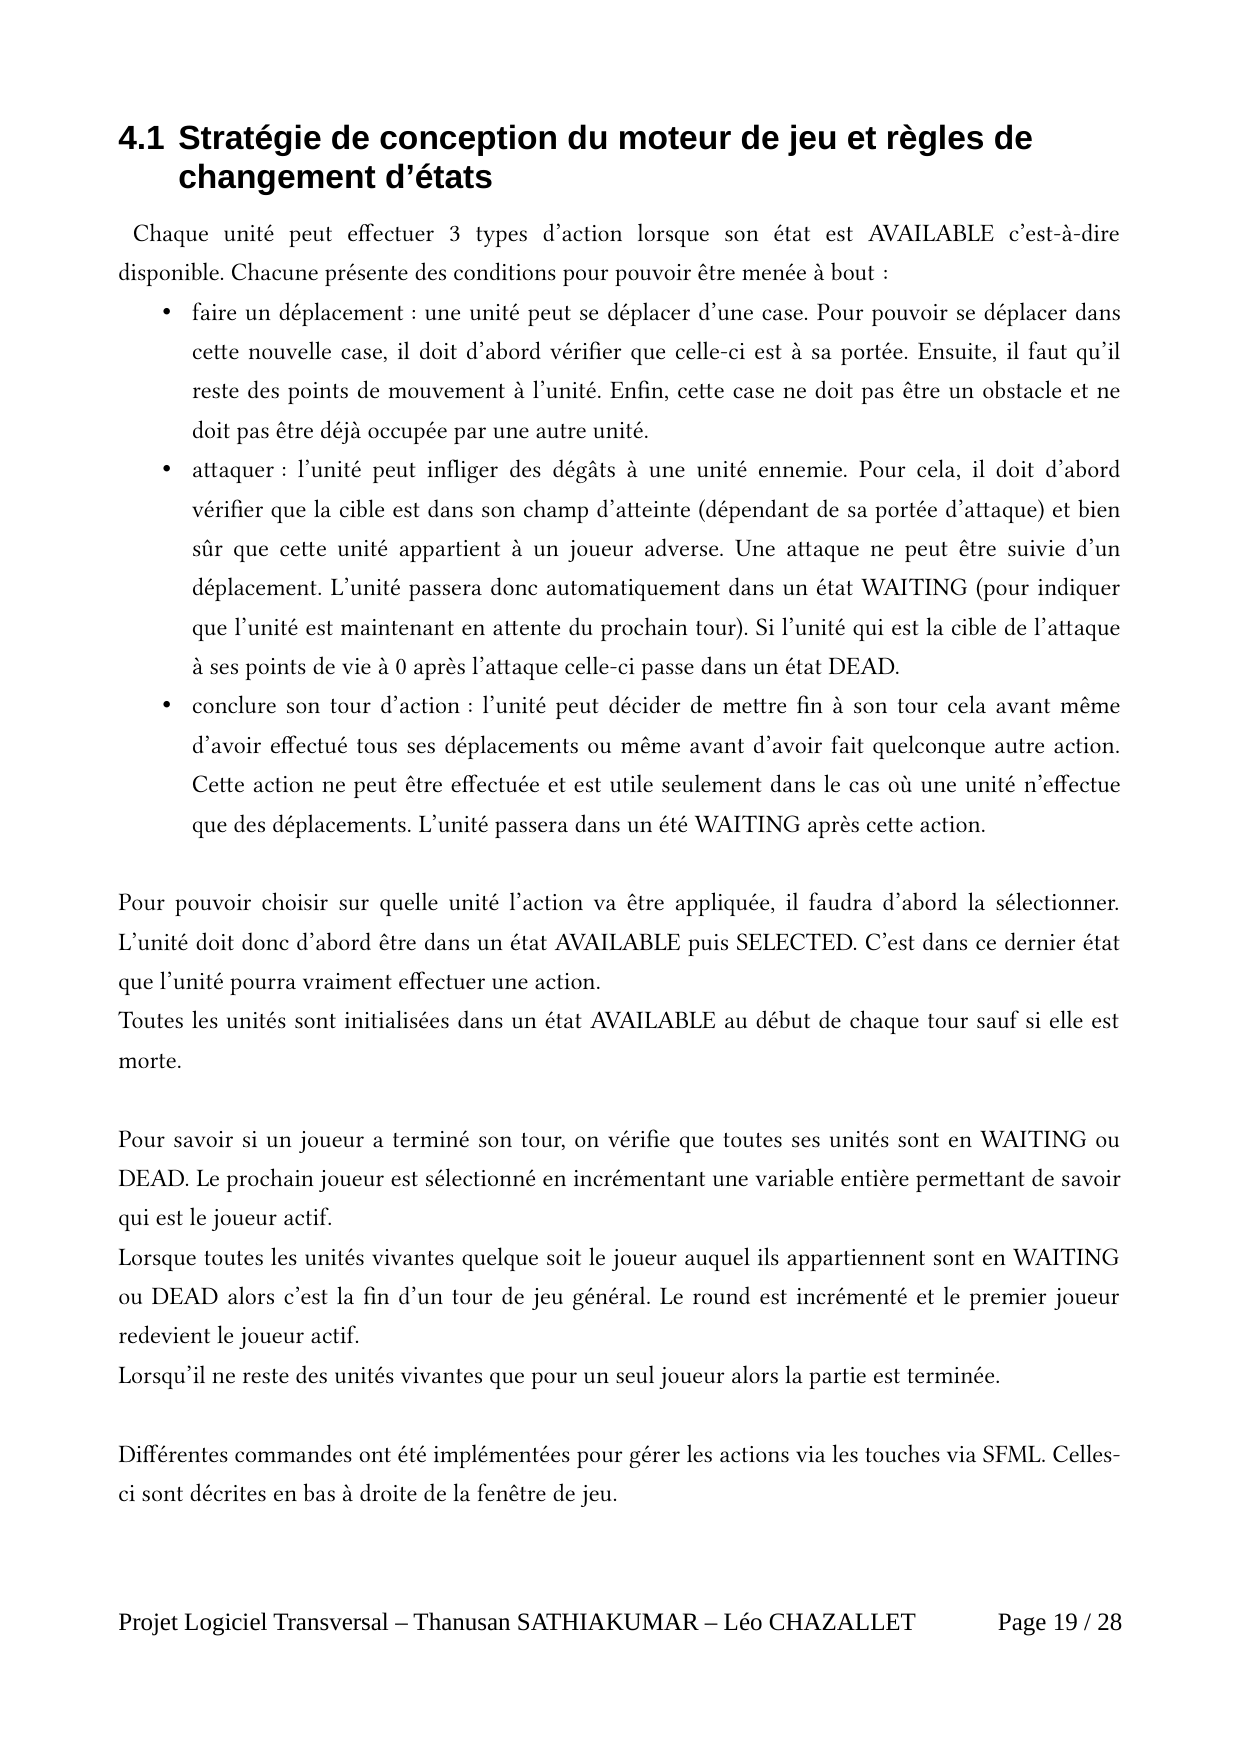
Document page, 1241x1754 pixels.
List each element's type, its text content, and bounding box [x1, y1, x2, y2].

list attaquer : l’unité peut infliger des dégâts à une unité ennemie. Pour cela, il doit d’abord vérifier que la cible est dans son champ d’atteinte (dépendant de sa portée d’attaque) et bien sûr que cette unité appartient à un joueur adverse. Une attaque ne peut être suivie d’un déplacement. L’unité passera donc automatiquement dans un état WAITING (pour indiquer que l’unité est maintenant en attente du prochain tour). Si l’unité qui est la cible de l’attaque à ses points de vie à 0 après l’attaque celle-ci passe dans un état DEAD. [162, 455, 1122, 681]
text Pour pouvoir choisir sur quelle unité l’action va être appliquée, il faudra d’abord la sélectionner. L’unité doit donc d’abord être dans un état AVAILABLE puis SELECTED. C’est dans ce dernier état que l’unité pourra vraiment effectuer une action. [118, 888, 1122, 996]
text Lorsqu’il ne reste des unités vivantes que pour un seul joueur alors la partie est terminée. [118, 1361, 1122, 1389]
text Lorsque toutes les unités vivantes quelque soit le joueur auquel ils appartiennent sont en WAITING ou DEAD alors c’est la fin d’un tour de jeu général. Le round est incrémenté et le premier joueur redevient le joueur actif. [118, 1243, 1122, 1350]
text Toutes les unités sont initialisées dans un état AVAILABLE au début de chaque tour sauf si elle est morte. [118, 1007, 1122, 1074]
text Pour savoir si un joueur a terminé son tour, on vérifie que toutes ses unités sont en WAITING ou DEAD. Le prochain joueur est sélectionné en incrémentant une variable entière permettant de savoir qui est le joueur actif. [118, 1125, 1122, 1232]
text Différentes commandes ont été implémentées pour gérer les actions via les touches via SFML. Celles-ci sont décrites en bas à droite de la fenêtre de jeu. [118, 1440, 1122, 1508]
list faire un déplacement : une unité peut se déplacer d’une case. Pour pouvoir se déplacer dans cette nouvelle case, il doit d’abord vérifier que celle-ci est à sa portée. Ensuite, il faut qu’il reste des points de mouvement à l’unité. Enfin, cette case ne doit pas être un obstacle et ne doit pas être déjà occupée par une autre unité. [162, 298, 1122, 444]
list conclure son tour d’action : l’unité peut décider de mettre fin à son tour cela avant même d’avoir effectué tous ses déplacements ou même avant d’avoir fait quelconque autre action. Cette action ne peut être effectuée et est utile seulement dans le cas où une unité n’effectue que des déplacements. L’unité passera dans un été WAITING après cette action. [162, 692, 1122, 838]
subtitle Stratégie de conception du moteur de jeu et règles de changement d’états [118, 118, 1122, 195]
text Chaque unité peut effectuer 3 types d’action lorsque son état est AVAILABLE c’est-à-dire disponible. Chacune présente des conditions pour pouvoir être menée à bout : [118, 219, 1122, 287]
